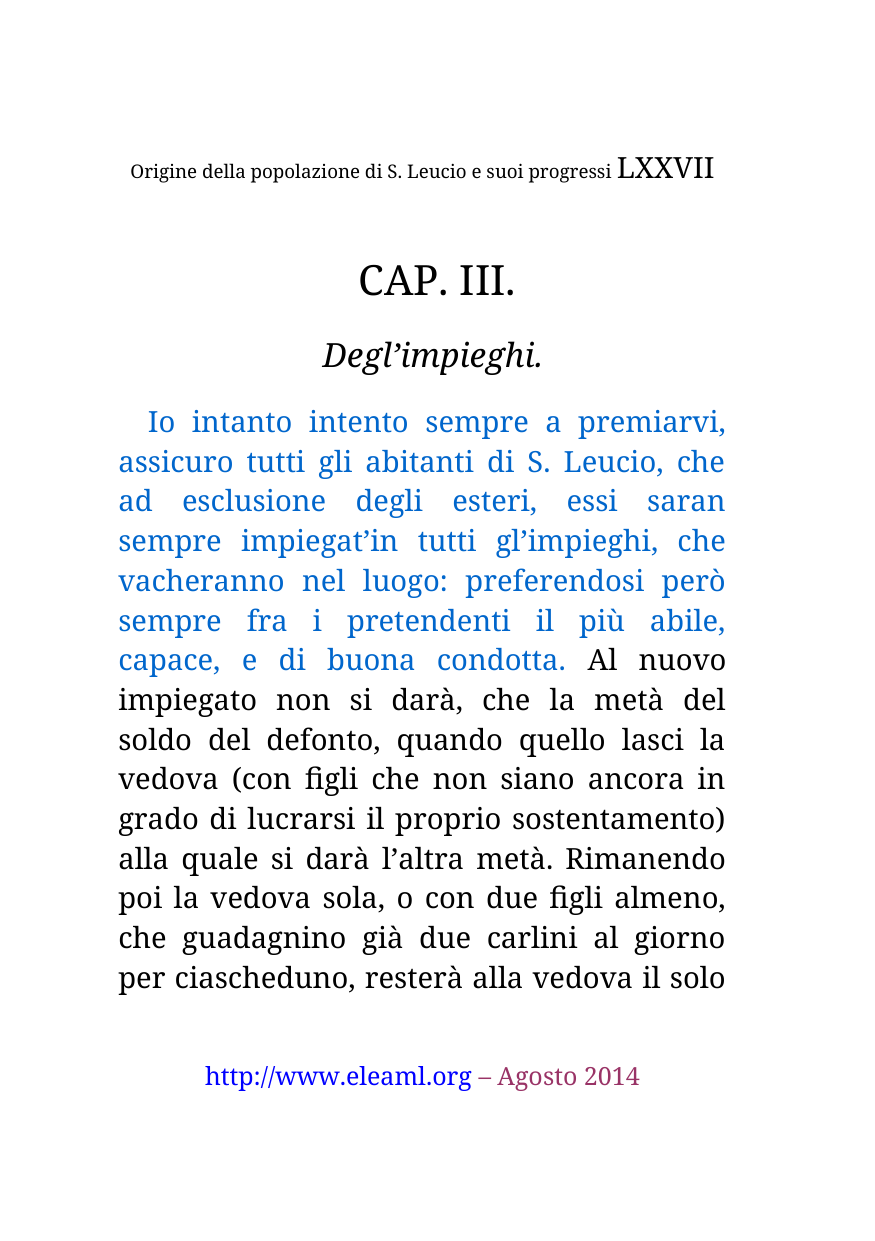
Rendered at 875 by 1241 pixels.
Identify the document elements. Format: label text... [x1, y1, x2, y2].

text Io intanto intento sempre a premiarvi, assicuro tutti gli abitanti di S. Leucio, che ad esclusione degli esteri, essi saran sempre impiegat’in tutti gl’impieghi, che vacheranno nel luogo: preferendosi però sempre fra i pretendenti il più abile, capace, e di buona condotta. Al nuovo impiegato non si darà, che la metà del soldo del defonto, quando quello lasci la vedova (con figli che non siano ancora in grado di lucrarsi il proprio sostentamento) alla quale si darà l’altra metà. Rimanendo poi la vedova sola, o con due figli almeno, che guadagnino già due carlini al giorno per ciascheduno, resterà alla vedova il solo [118, 401, 726, 997]
text Degl’impieghi. [118, 332, 726, 377]
text CAP. III. [118, 251, 726, 308]
